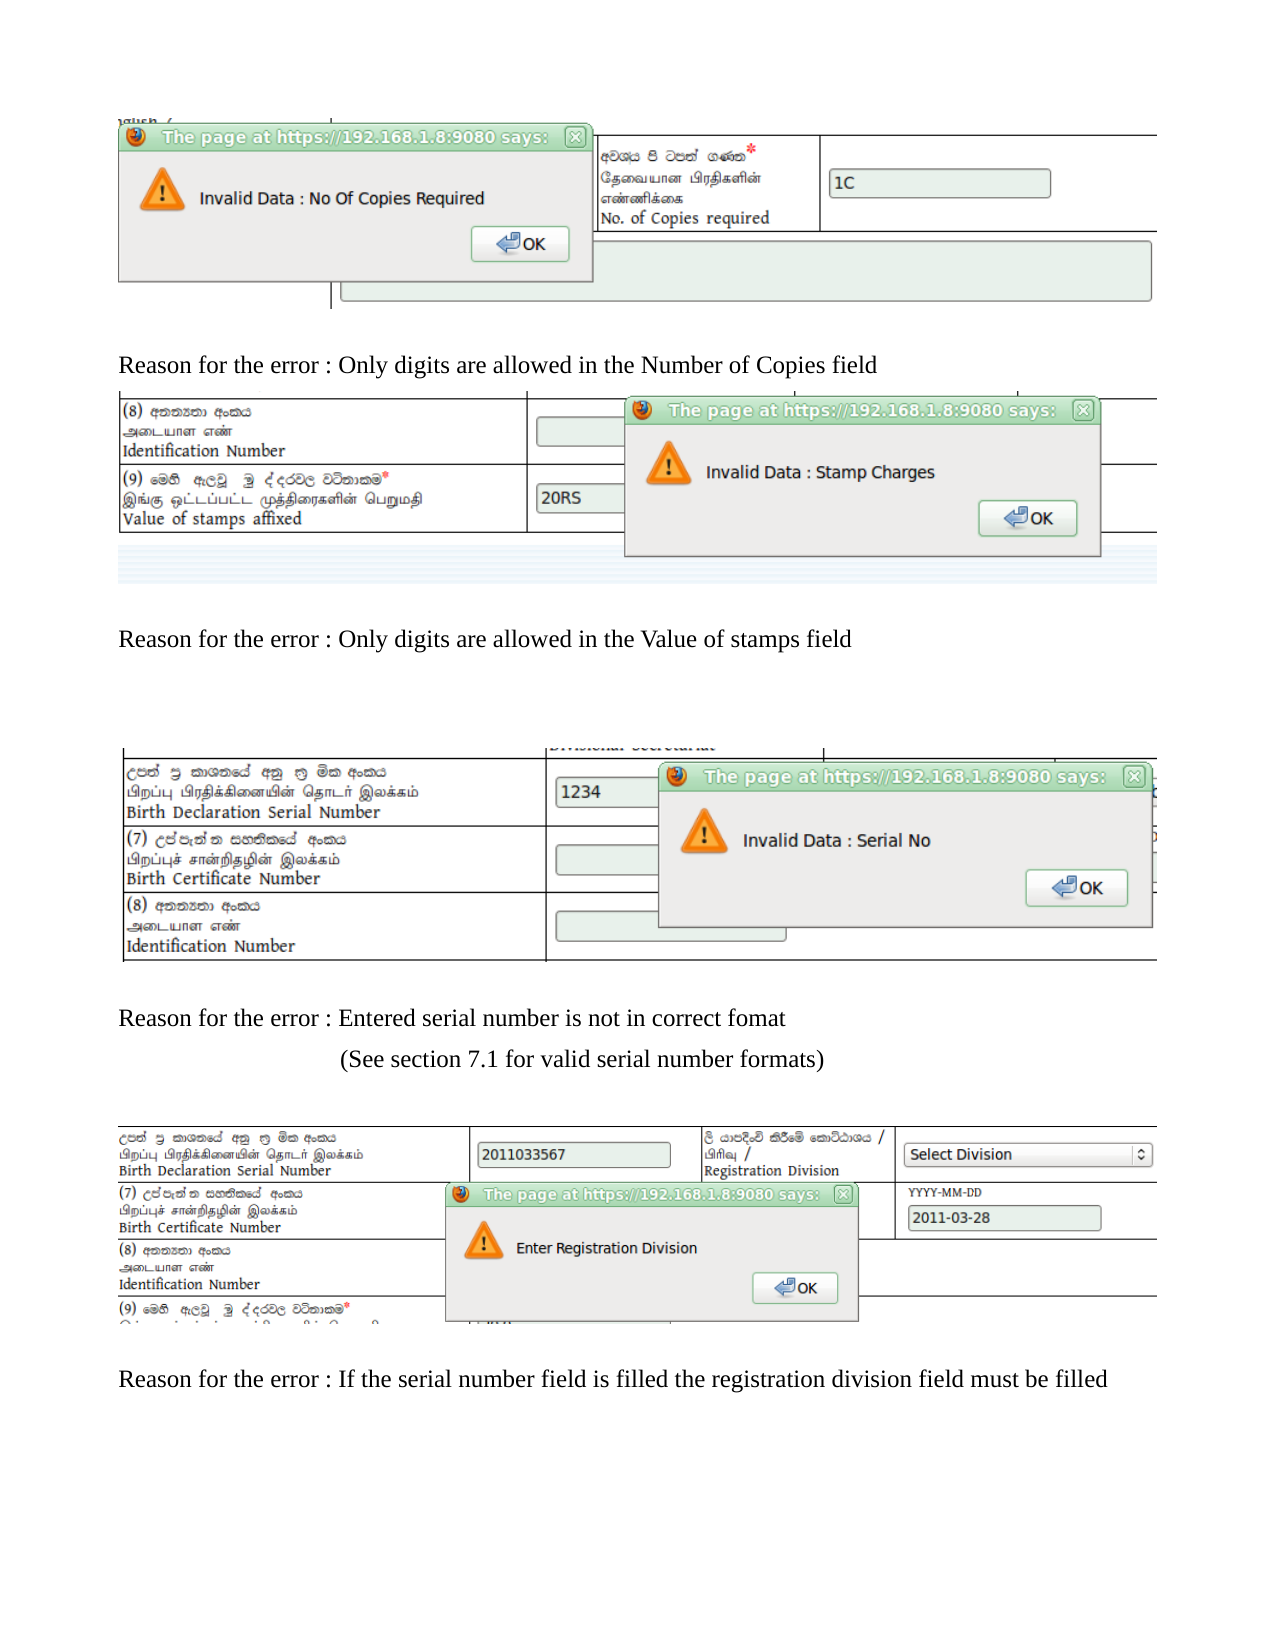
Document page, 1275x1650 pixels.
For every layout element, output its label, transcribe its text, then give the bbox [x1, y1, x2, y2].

picture [118, 748, 1157, 962]
text (See section 7.1 for valid serial number formats) [118, 1044, 1157, 1073]
picture [118, 391, 1157, 584]
picture [118, 118, 1157, 309]
text Reason for the error : Only digits are allowed in the Value of stamps field [118, 624, 1157, 653]
text Reason for the error : Only digits are allowed in the Number of Copies field [118, 350, 1157, 379]
picture [118, 1126, 1157, 1324]
text Reason for the error : Entered serial number is not in correct fomat [118, 1003, 1157, 1032]
text Reason for the error : If the serial number field is filled the registration division field must be filled [118, 1364, 1157, 1393]
